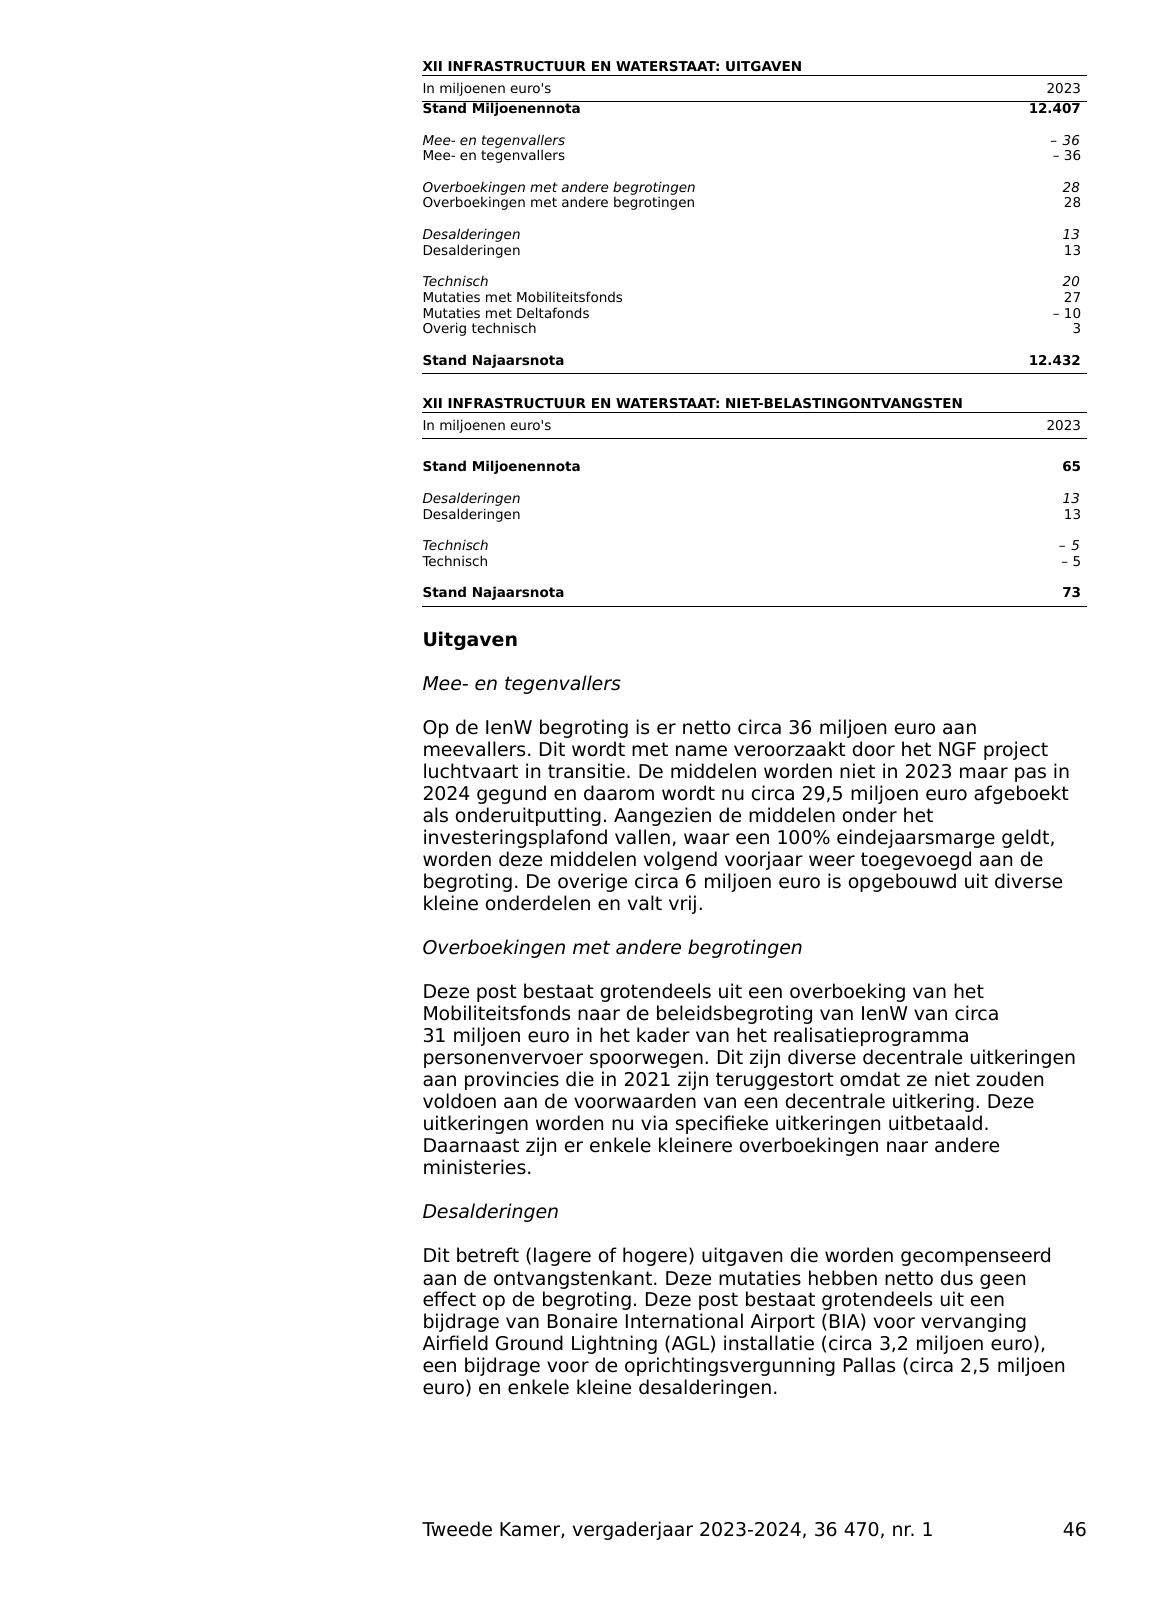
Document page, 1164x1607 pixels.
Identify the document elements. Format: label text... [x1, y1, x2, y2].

table_cell 20 [983, 274, 1087, 290]
table_cell [422, 258, 983, 274]
table_cell [422, 569, 983, 585]
table_cell Technisch [422, 274, 983, 290]
table_cell Overig technisch [422, 321, 983, 337]
text Deze post bestaat grotendeels uit een overboeking van het Mobiliteitsfonds naar de beleidsbegroting van IenW van circa 31 miljoen euro in het kader van het realisatieprogramma personenvervoer spoorwegen. Dit zijn diverse decentrale uitkeringen aan provincies die in 2021 zijn teruggestort omdat ze niet zouden voldoen aan de voorwaarden van een decentrale uitkering. Deze uitkeringen worden nu via specifieke uitkeringen uitbetaald. Daarnaast zijn er enkele kleinere overboekingen naar andere ministeries. [422, 981, 1087, 1179]
table_cell – 36 [983, 133, 1087, 148]
table_header XII INFRASTRUCTUUR EN WATERSTAAT: NIET-BELASTINGONTVANGSTEN [422, 396, 1087, 412]
table_cell Stand Najaarsnota [422, 353, 983, 373]
table_cell [422, 211, 983, 227]
table_cell [983, 211, 1087, 227]
table_cell Mee- en tegenvallers [422, 148, 983, 164]
table_cell Mutaties met Mobiliteitsfonds [422, 290, 983, 305]
table_cell Desalderingen [422, 227, 983, 242]
table_cell Desalderingen [422, 243, 983, 258]
table_cell Mee- en tegenvallers [422, 133, 983, 148]
table_cell In miljoenen euro's [422, 76, 983, 101]
table_cell 12.432 [983, 353, 1087, 373]
table_cell 73 [983, 585, 1087, 606]
table_cell [983, 439, 1087, 459]
subtitle Desalderingen [422, 1201, 1087, 1223]
table_cell Overboekingen met andere begrotingen [422, 180, 983, 195]
table_cell [983, 164, 1087, 179]
table_cell [422, 439, 983, 459]
table_cell 27 [983, 290, 1087, 305]
table_cell 13 [983, 243, 1087, 258]
table_cell [422, 117, 983, 132]
table_cell 65 [983, 459, 1087, 475]
table_cell 2023 [983, 76, 1087, 101]
table_cell 13 [983, 227, 1087, 242]
table_cell 3 [983, 321, 1087, 337]
table_cell [422, 475, 983, 491]
text Dit betreft (lagere of hogere) uitgaven die worden gecompenseerd aan de ontvangstenkant. Deze mutaties hebben netto dus geen effect op de begroting. Deze post bestaat grotendeels uit een bijdrage van Bonaire International Airport (BIA) voor vervanging Airfield Ground Lightning (AGL) installatie (circa 3,2 miljoen euro), een bijdrage voor de oprichtingsvergunning Pallas (circa 2,5 miljoen euro) en enkele kleine desalderingen. [422, 1245, 1087, 1399]
table_cell – 36 [983, 148, 1087, 164]
table_cell – 10 [983, 305, 1087, 321]
subtitle Mee- en tegenvallers [422, 673, 1087, 695]
table_cell Technisch [422, 554, 983, 569]
table_cell [422, 164, 983, 179]
table_cell 13 [983, 491, 1087, 506]
table_cell Stand Najaarsnota [422, 585, 983, 606]
table_cell [422, 522, 983, 538]
table_cell Overboekingen met andere begrotingen [422, 195, 983, 211]
table_cell – 5 [983, 554, 1087, 569]
table_cell 28 [983, 195, 1087, 211]
table_cell [422, 337, 983, 353]
table_cell [983, 475, 1087, 491]
table_cell 2023 [983, 413, 1087, 438]
subtitle Uitgaven [422, 629, 1087, 651]
table_cell – 5 [983, 538, 1087, 554]
table_cell Mutaties met Deltafonds [422, 305, 983, 321]
table_cell Desalderingen [422, 491, 983, 506]
table_cell [983, 522, 1087, 538]
table_cell Stand Miljoenennota [422, 459, 983, 475]
text Op de IenW begroting is er netto circa 36 miljoen euro aan meevallers. Dit wordt met name veroorzaakt door het NGF project luchtvaart in transitie. De middelen worden niet in 2023 maar pas in 2024 gegund en daarom wordt nu circa 29,5 miljoen euro afgeboekt als onderuitputting. Aangezien de middelen onder het investeringsplafond vallen, waar een 100% eindejaarsmarge geldt, worden deze middelen volgend voorjaar weer toegevoegd aan de begroting. De overige circa 6 miljoen euro is opgebouwd uit diverse kleine onderdelen en valt vrij. [422, 717, 1087, 915]
table_cell Technisch [422, 538, 983, 554]
subtitle Overboekingen met andere begrotingen [422, 937, 1087, 959]
table_cell 28 [983, 180, 1087, 195]
table_cell Stand Miljoenennota [422, 102, 983, 117]
table_cell 12.407 [983, 102, 1087, 117]
table_cell [983, 569, 1087, 585]
table_cell [983, 117, 1087, 132]
table_header XII INFRASTRUCTUUR EN WATERSTAAT: UITGAVEN [422, 59, 1087, 75]
table_cell [983, 258, 1087, 274]
table_cell In miljoenen euro's [422, 413, 983, 438]
table_cell Desalderingen [422, 506, 983, 522]
table_cell 13 [983, 506, 1087, 522]
table_cell [983, 337, 1087, 353]
